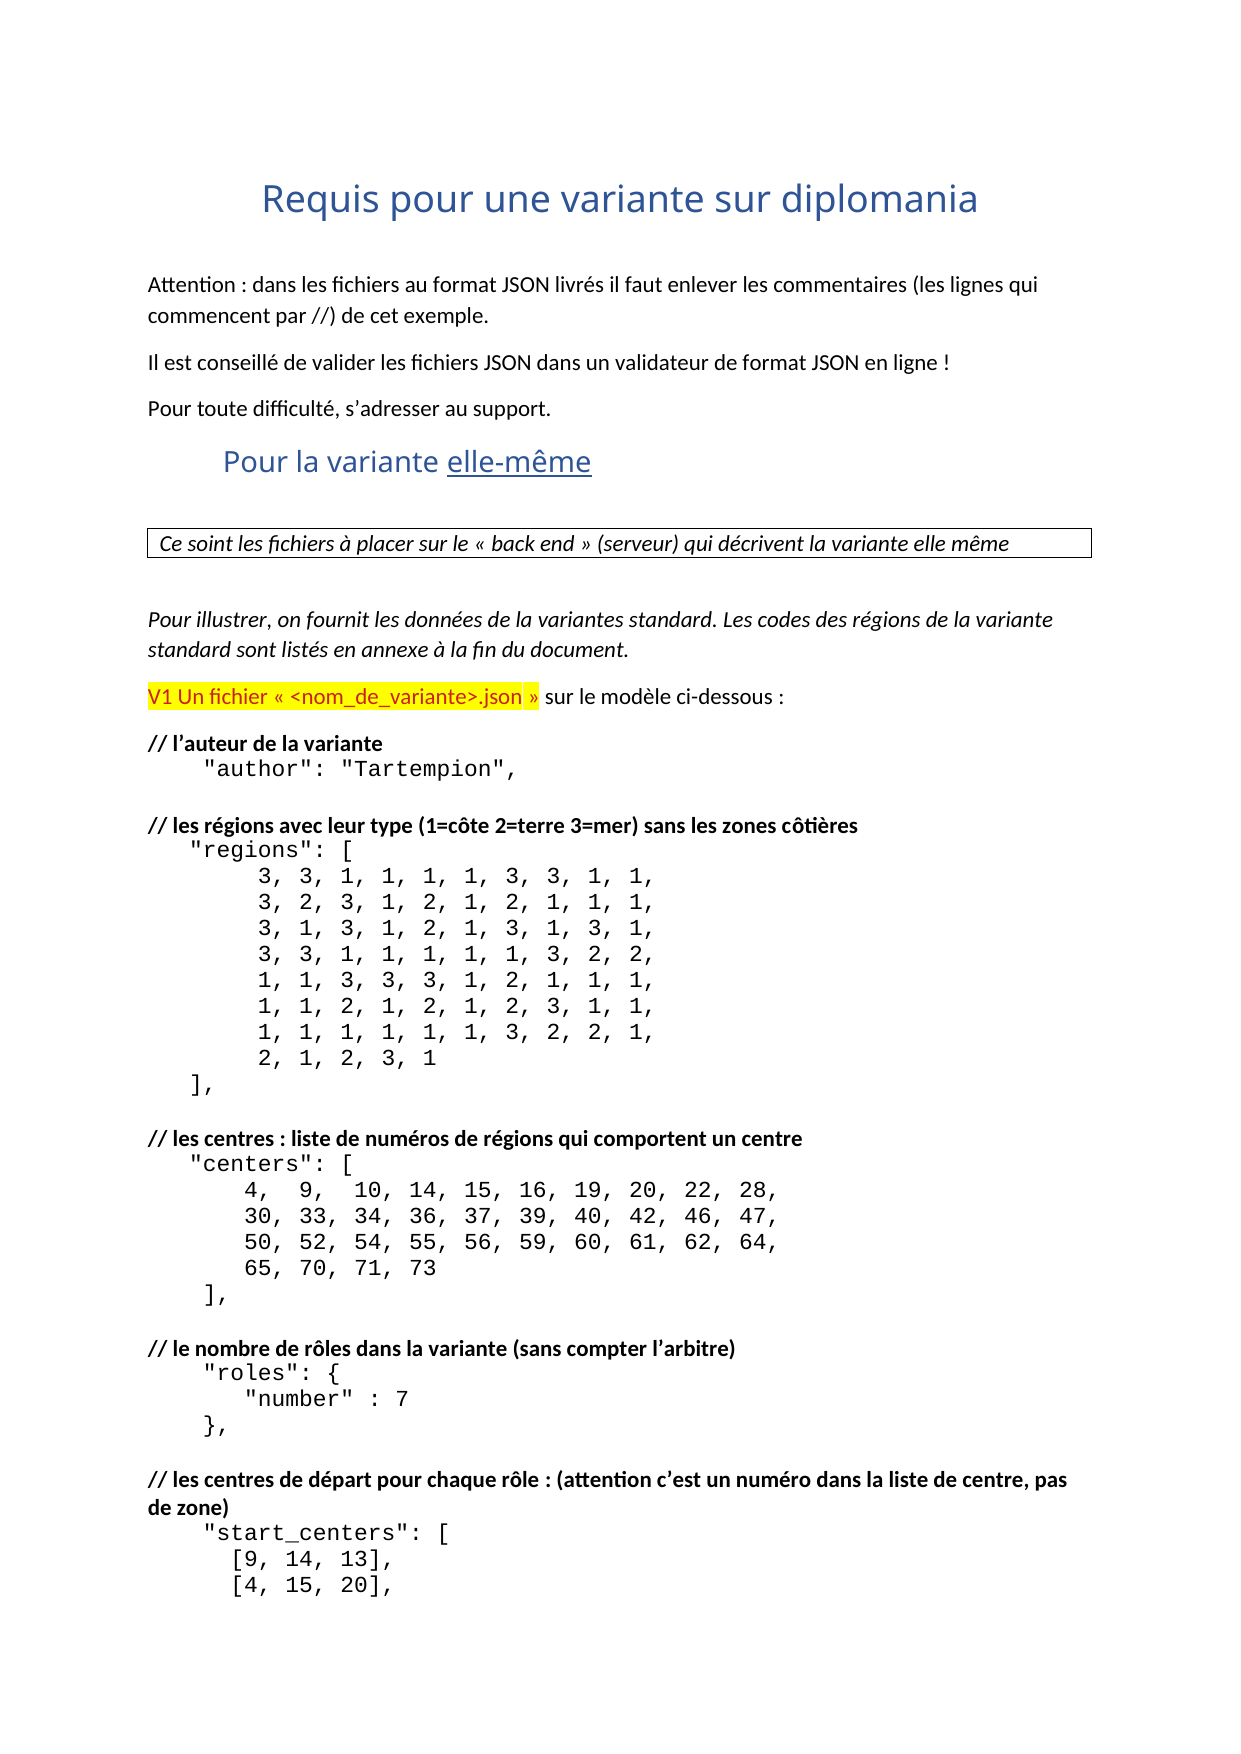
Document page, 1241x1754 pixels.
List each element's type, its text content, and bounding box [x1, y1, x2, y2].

text 1, 1, 3, 3, 3, 1, 2, 1, 1, 1, [148, 968, 1093, 994]
text // les régions avec leur type (1=côte 2=terre 3=mer) sans les zones côtières [148, 811, 1093, 839]
text [9, 14, 13], [148, 1547, 1093, 1573]
text "centers": [ [148, 1152, 1093, 1178]
text 3, 3, 1, 1, 1, 1, 1, 3, 2, 2, [148, 943, 1093, 968]
text 1, 1, 1, 1, 1, 1, 3, 2, 2, 1, [148, 1020, 1093, 1046]
subtitle Pour la variante elle-même [185, 441, 1093, 481]
text 3, 3, 1, 1, 1, 1, 3, 3, 1, 1, [148, 865, 1093, 891]
text }, [148, 1414, 1093, 1439]
text "roles": { [148, 1362, 1093, 1388]
text 4, 9, 10, 14, 15, 16, 19, 20, 22, 28, [148, 1178, 1093, 1204]
text Attention : dans les fichiers au format JSON livrés il faut enlever les commentaires (les lignes qui commencent par //) de cet exemple. [148, 271, 1093, 329]
text "regions": [ [148, 839, 1093, 865]
text 50, 52, 54, 55, 56, 59, 60, 61, 62, 64, [148, 1230, 1093, 1256]
text "start_centers": [ [148, 1522, 1093, 1547]
text 3, 1, 3, 1, 2, 1, 3, 1, 3, 1, [148, 917, 1093, 943]
text ], [148, 1282, 1093, 1308]
text ], [148, 1072, 1093, 1098]
text // les centres de départ pour chaque rôle : (attention c’est un numéro dans la liste de centre, pas de zone) [148, 1466, 1093, 1522]
text [4, 15, 20], [148, 1573, 1093, 1599]
subtitle Requis pour une variante sur diplomania [148, 173, 1093, 224]
table_header Ce soint les fichiers à placer sur le « back end » (serveur) qui décrivent la variante elle même [148, 529, 1091, 557]
text // l’auteur de la variante [148, 729, 1093, 757]
text "number" : 7 [148, 1388, 1093, 1414]
text 1, 1, 2, 1, 2, 1, 2, 3, 1, 1, [148, 994, 1093, 1020]
text // les centres : liste de numéros de régions qui comportent un centre [148, 1124, 1093, 1152]
text // le nombre de rôles dans la variante (sans compter l’arbitre) [148, 1334, 1093, 1362]
text 2, 1, 2, 3, 1 [148, 1046, 1093, 1072]
text Pour illustrer, on fournit les données de la variantes standard. Les codes des régions de la variante standard sont listés en annexe à la fin du document. [148, 605, 1093, 663]
text Il est conseillé de valider les fichiers JSON dans un validateur de format JSON en ligne ! [148, 348, 1093, 376]
text 65, 70, 71, 73 [148, 1256, 1093, 1282]
text 3, 2, 3, 1, 2, 1, 2, 1, 1, 1, [148, 891, 1093, 917]
text V1 Un fichier « <nom_de_variante>.json » sur le modèle ci-dessous : [148, 682, 1093, 710]
text 30, 33, 34, 36, 37, 39, 40, 42, 46, 47, [148, 1204, 1093, 1230]
text "author": "Tartempion", [148, 757, 1093, 783]
text Pour toute difficulté, s’adresser au support. [148, 394, 1093, 422]
